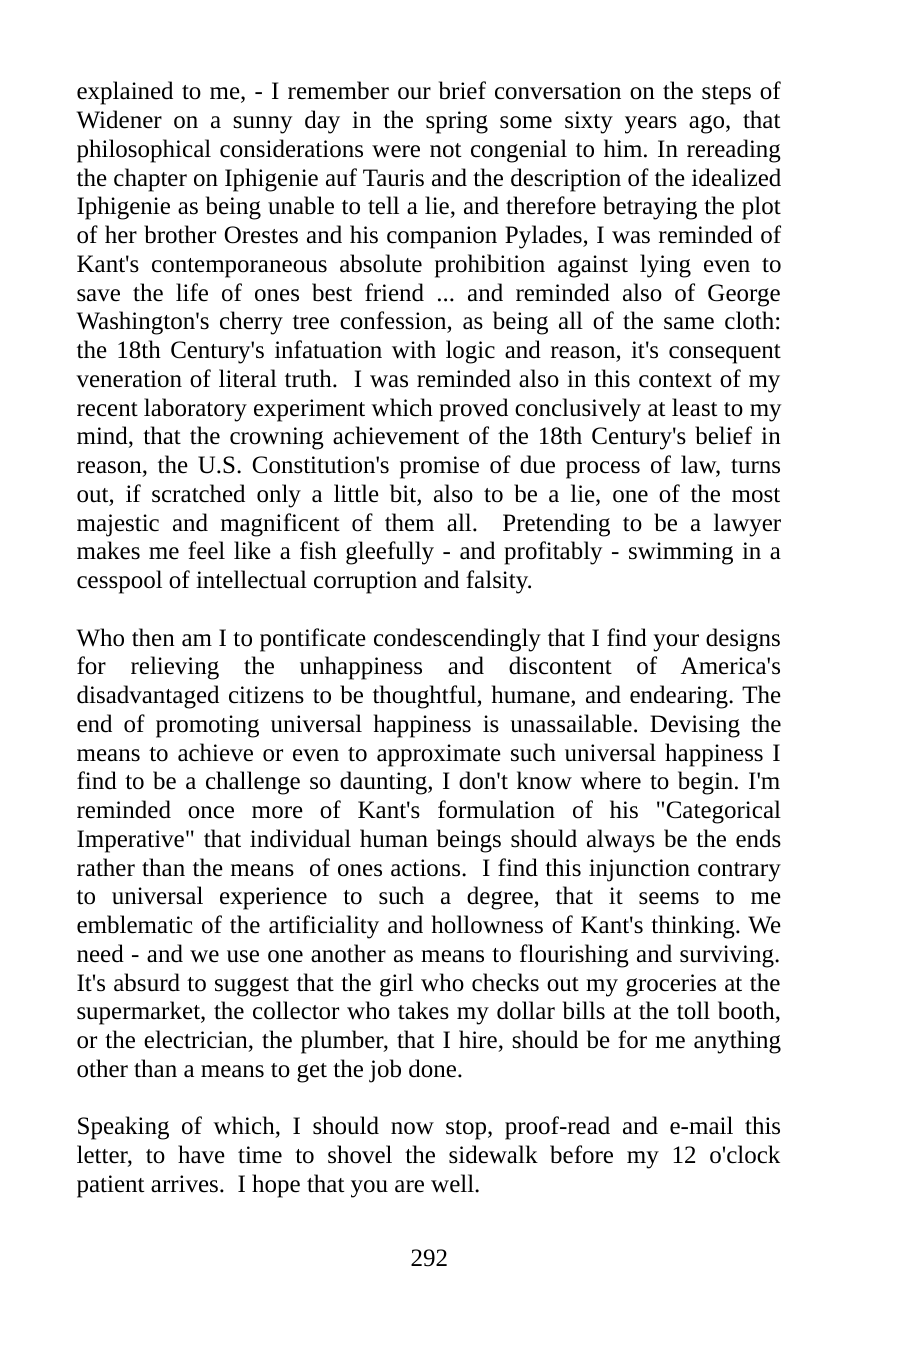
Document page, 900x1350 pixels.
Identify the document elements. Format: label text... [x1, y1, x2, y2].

text explained to me, - I remember our brief conversation on the steps of Widener on a sunny day in the spring some sixty years ago, that philosophical considerations were not congenial to him. In rereading the chapter on Iphigenie auf Tauris and the description of the idealized Iphigenie as being unable to tell a lie, and therefore betraying the plot of her brother Orestes and his companion Pylades, I was reminded of Kant's contemporaneous absolute prohibition against lying even to save the life of ones best friend ... and reminded also of George Washington's cherry tree confession, as being all of the same cloth: the 18th Century's infatuation with logic and reason, it's consequent veneration of literal truth. I was reminded also in this context of my recent laboratory experiment which proved conclusively at least to my mind, that the crowning achievement of the 18th Century's belief in reason, the U.S. Constitution's promise of due process of law, turns out, if scratched only a little bit, also to be a lie, one of the most majestic and magnificent of them all. Pretending to be a lawyer makes me feel like a fish gleefully - and profitably - swimming in a cesspool of intellectual corruption and falsity. [76, 76, 782, 594]
text Speaking of which, I should now stop, proof-read and e-mail this letter, to have time to shovel the sidewalk before my 12 o'clock patient arrives. I hope that you are well. [76, 1111, 782, 1198]
text Who then am I to pontificate condescendingly that I find your designs for relieving the unhappiness and discontent of America's disadvantaged citizens to be thoughtful, humane, and endearing. The end of promoting universal happiness is unassailable. Devising the means to achieve or even to approximate such universal happiness I find to be a challenge so daunting, I don't know where to begin. I'm reminded once more of Kant's formulation of his "Categorical Imperative" that individual human beings should always be the ends rather than the means of ones actions. I find this injunction contrary to universal experience to such a degree, that it seems to me emblematic of the artificiality and hollowness of Kant's thinking. We need - and we use one another as means to flourishing and surviving. It's absurd to suggest that the girl who checks out my groceries at the supermarket, the collector who takes my dollar bills at the toll booth, or the electrician, the plumber, that I hire, should be for me anything other than a means to get the job done. [76, 623, 782, 1083]
